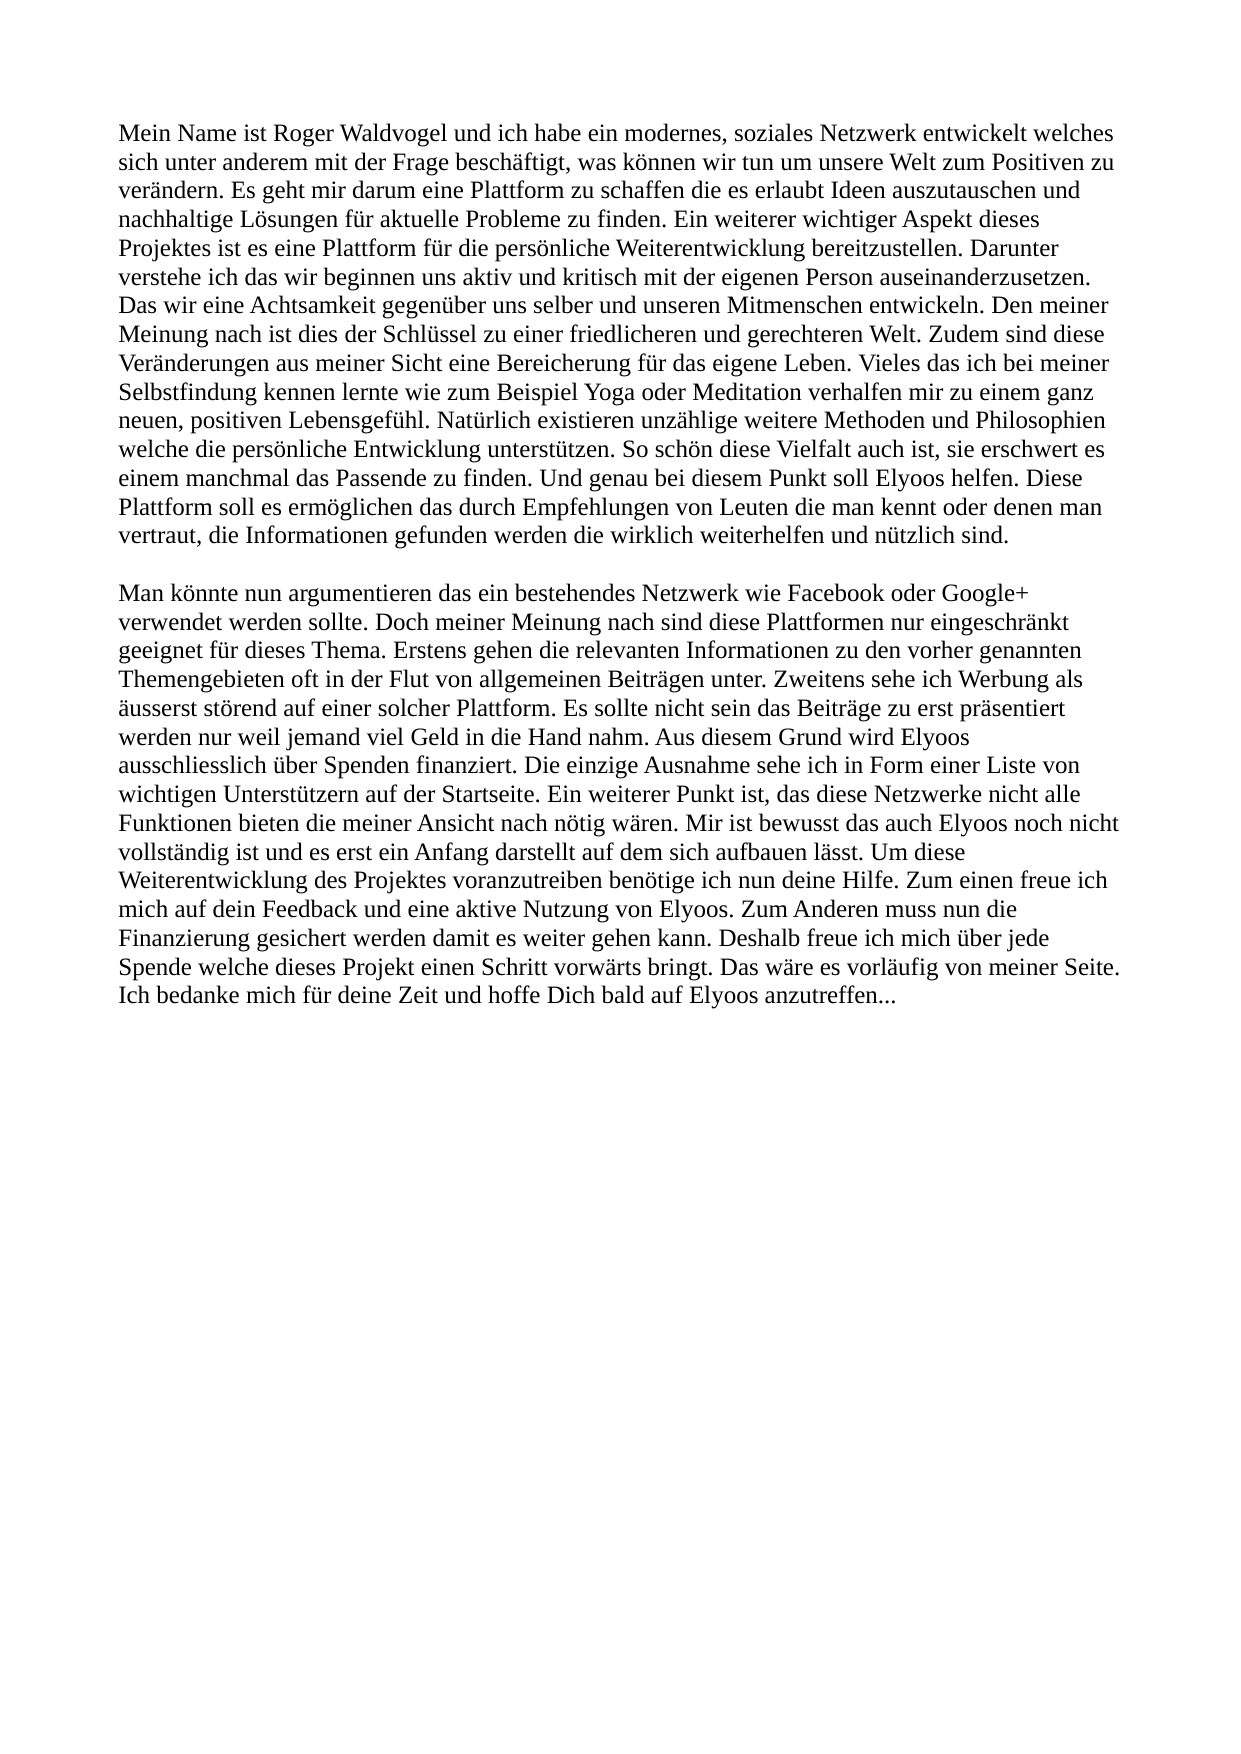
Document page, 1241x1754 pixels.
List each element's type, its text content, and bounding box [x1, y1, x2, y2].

text Mein Name ist Roger Waldvogel und ich habe ein modernes, soziales Netzwerk entwickelt welches sich unter anderem mit der Frage beschäftigt, was können wir tun um unsere Welt zum Positiven zu verändern. Es geht mir darum eine Plattform zu schaffen die es erlaubt Ideen auszutauschen und nachhaltige Lösungen für aktuelle Probleme zu finden. Ein weiterer wichtiger Aspekt dieses Projektes ist es eine Plattform für die persönliche Weiterentwicklung bereitzustellen. Darunter verstehe ich das wir beginnen uns aktiv und kritisch mit der eigenen Person auseinanderzusetzen. Das wir eine Achtsamkeit gegenüber uns selber und unseren Mitmenschen entwickeln. Den meiner Meinung nach ist dies der Schlüssel zu einer friedlicheren und gerechteren Welt. Zudem sind diese Veränderungen aus meiner Sicht eine Bereicherung für das eigene Leben. Vieles das ich bei meiner Selbstfindung kennen lernte wie zum Beispiel Yoga oder Meditation verhalfen mir zu einem ganz neuen, positiven Lebensgefühl. Natürlich existieren unzählige weitere Methoden und Philosophien welche die persönliche Entwicklung unterstützen. So schön diese Vielfalt auch ist, sie erschwert es einem manchmal das Passende zu finden. Und genau bei diesem Punkt soll Elyoos helfen. Diese Plattform soll es ermöglichen das durch Empfehlungen von Leuten die man kennt oder denen man vertraut, die Informationen gefunden werden die wirklich weiterhelfen und nützlich sind. [118, 118, 1122, 549]
text Man könnte nun argumentieren das ein bestehendes Netzwerk wie Facebook oder Google+ verwendet werden sollte. Doch meiner Meinung nach sind diese Plattformen nur eingeschränkt geeignet für dieses Thema. Erstens gehen die relevanten Informationen zu den vorher genannten Themengebieten oft in der Flut von allgemeinen Beiträgen unter. Zweitens sehe ich Werbung als äusserst störend auf einer solcher Plattform. Es sollte nicht sein das Beiträge zu erst präsentiert werden nur weil jemand viel Geld in die Hand nahm. Aus diesem Grund wird Elyoos ausschliesslich über Spenden finanziert. Die einzige Ausnahme sehe ich in Form einer Liste von wichtigen Unterstützern auf der Startseite. Ein weiterer Punkt ist, das diese Netzwerke nicht alle Funktionen bieten die meiner Ansicht nach nötig wären. Mir ist bewusst das auch Elyoos noch nicht vollständig ist und es erst ein Anfang darstellt auf dem sich aufbauen lässt. Um diese Weiterentwicklung des Projektes voranzutreiben benötige ich nun deine Hilfe. Zum einen freue ich mich auf dein Feedback und eine aktive Nutzung von Elyoos. Zum Anderen muss nun die Finanzierung gesichert werden damit es weiter gehen kann. Deshalb freue ich mich über jede Spende welche dieses Projekt einen Schritt vorwärts bringt. Das wäre es vorläufig von meiner Seite. Ich bedanke mich für deine Zeit und hoffe Dich bald auf Elyoos anzutreffen... [118, 578, 1122, 1009]
